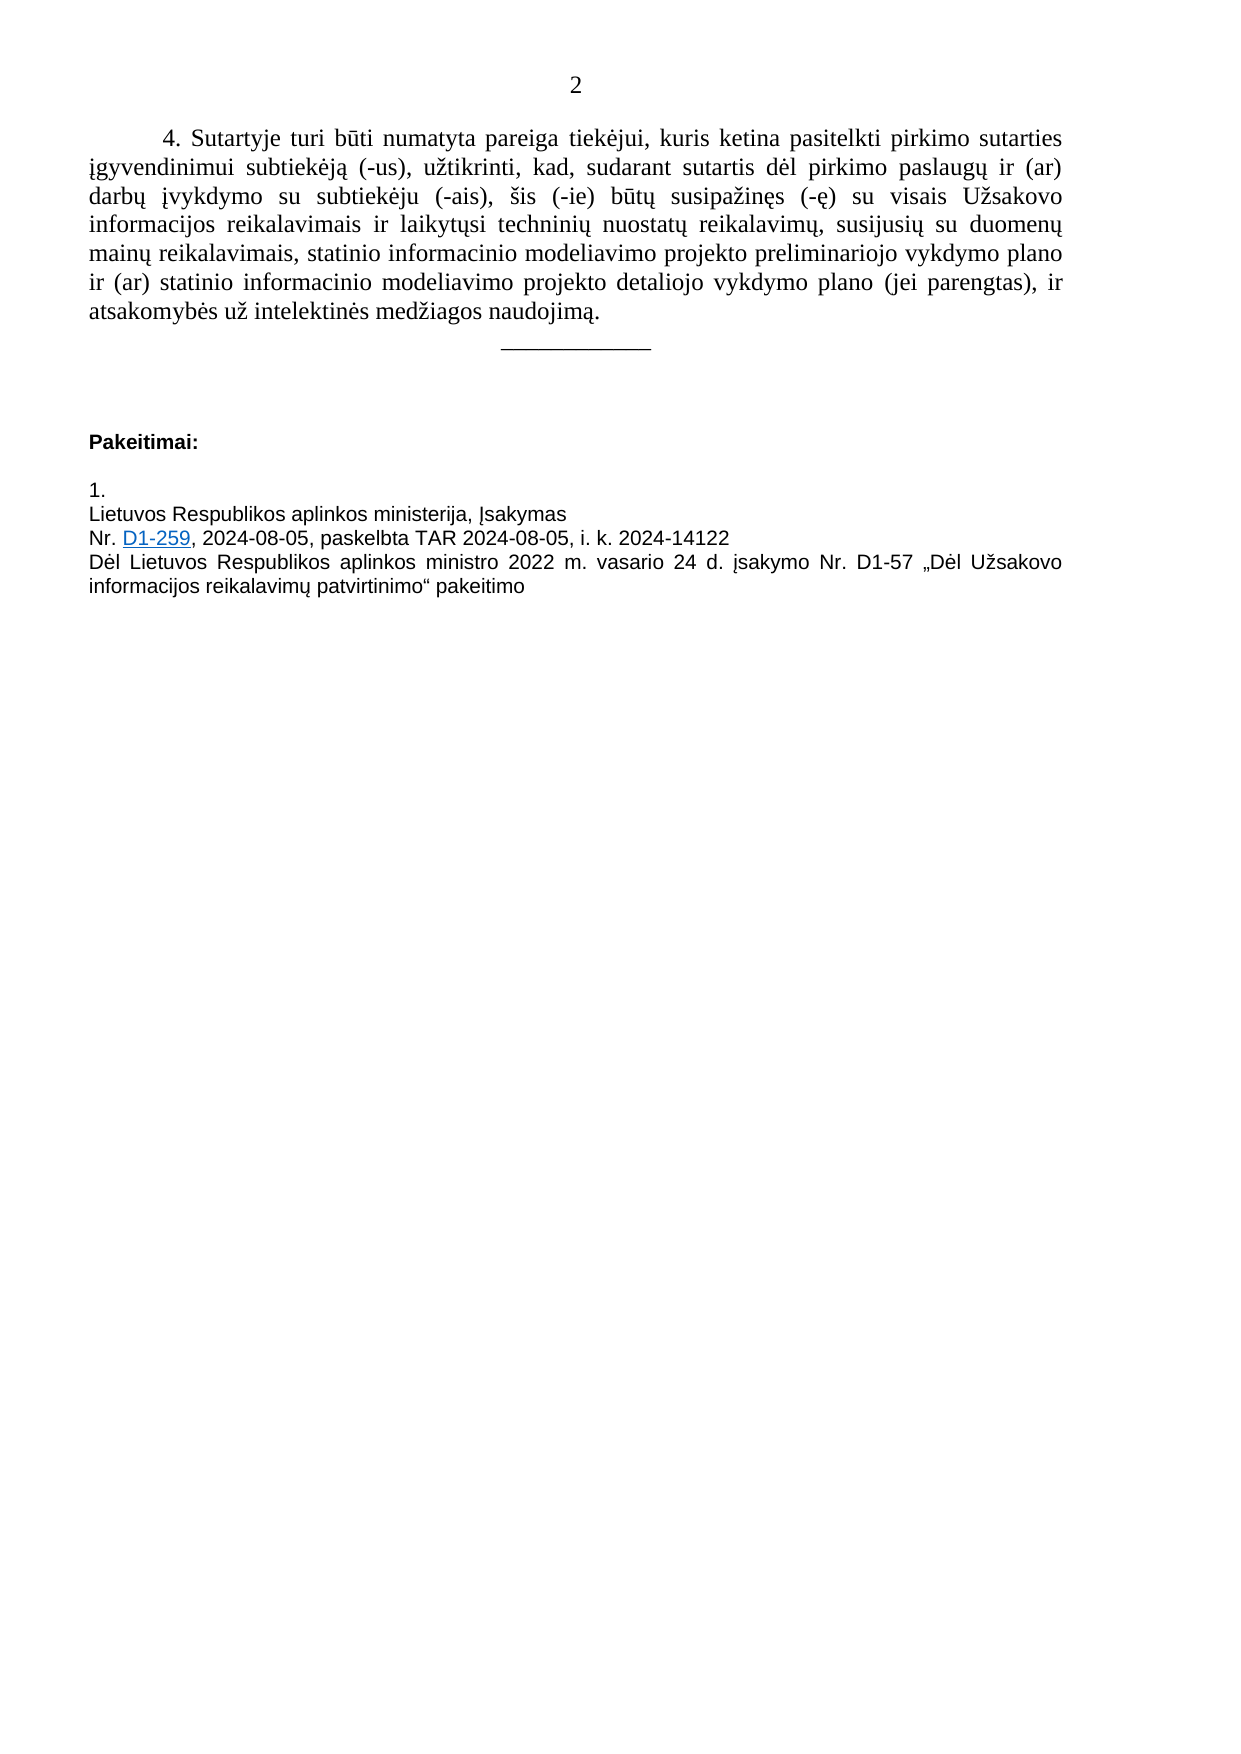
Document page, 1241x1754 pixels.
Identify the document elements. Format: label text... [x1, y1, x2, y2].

text Nr. D1-259, 2024-08-05, paskelbta TAR 2024-08-05, i. k. 2024-14122 [89, 526, 1063, 550]
text Lietuvos Respublikos aplinkos ministerija, Įsakymas [89, 502, 1063, 526]
text Pakeitimai: [89, 430, 1063, 454]
text 4. Sutartyje turi būti numatyta pareiga tiekėjui, kuris ketina pasitelkti pirkimo sutarties įgyvendinimui subtiekėją (-us), užtikrinti, kad, sudarant sutartis dėl pirkimo paslaugų ir (ar) darbų įvykdymo su subtiekėju (-ais), šis (-ie) būtų susipažinęs (-ę) su visais Užsakovo informacijos reikalavimais ir laikytųsi techninių nuostatų reikalavimų, susijusių su duomenų mainų reikalavimais, statinio informacinio modeliavimo projekto preliminariojo vykdymo plano ir (ar) statinio informacinio modeliavimo projekto detaliojo vykdymo plano (jei parengtas), ir atsakomybės už intelektinės medžiagos naudojimą. [89, 123, 1063, 324]
text ____________ [89, 324, 1063, 353]
text Dėl Lietuvos Respublikos aplinkos ministro 2022 m. vasario 24 d. įsakymo Nr. D1-57 „Dėl Užsakovo informacijos reikalavimų patvirtinimo“ pakeitimo [89, 550, 1063, 598]
text 1. [89, 478, 1063, 502]
